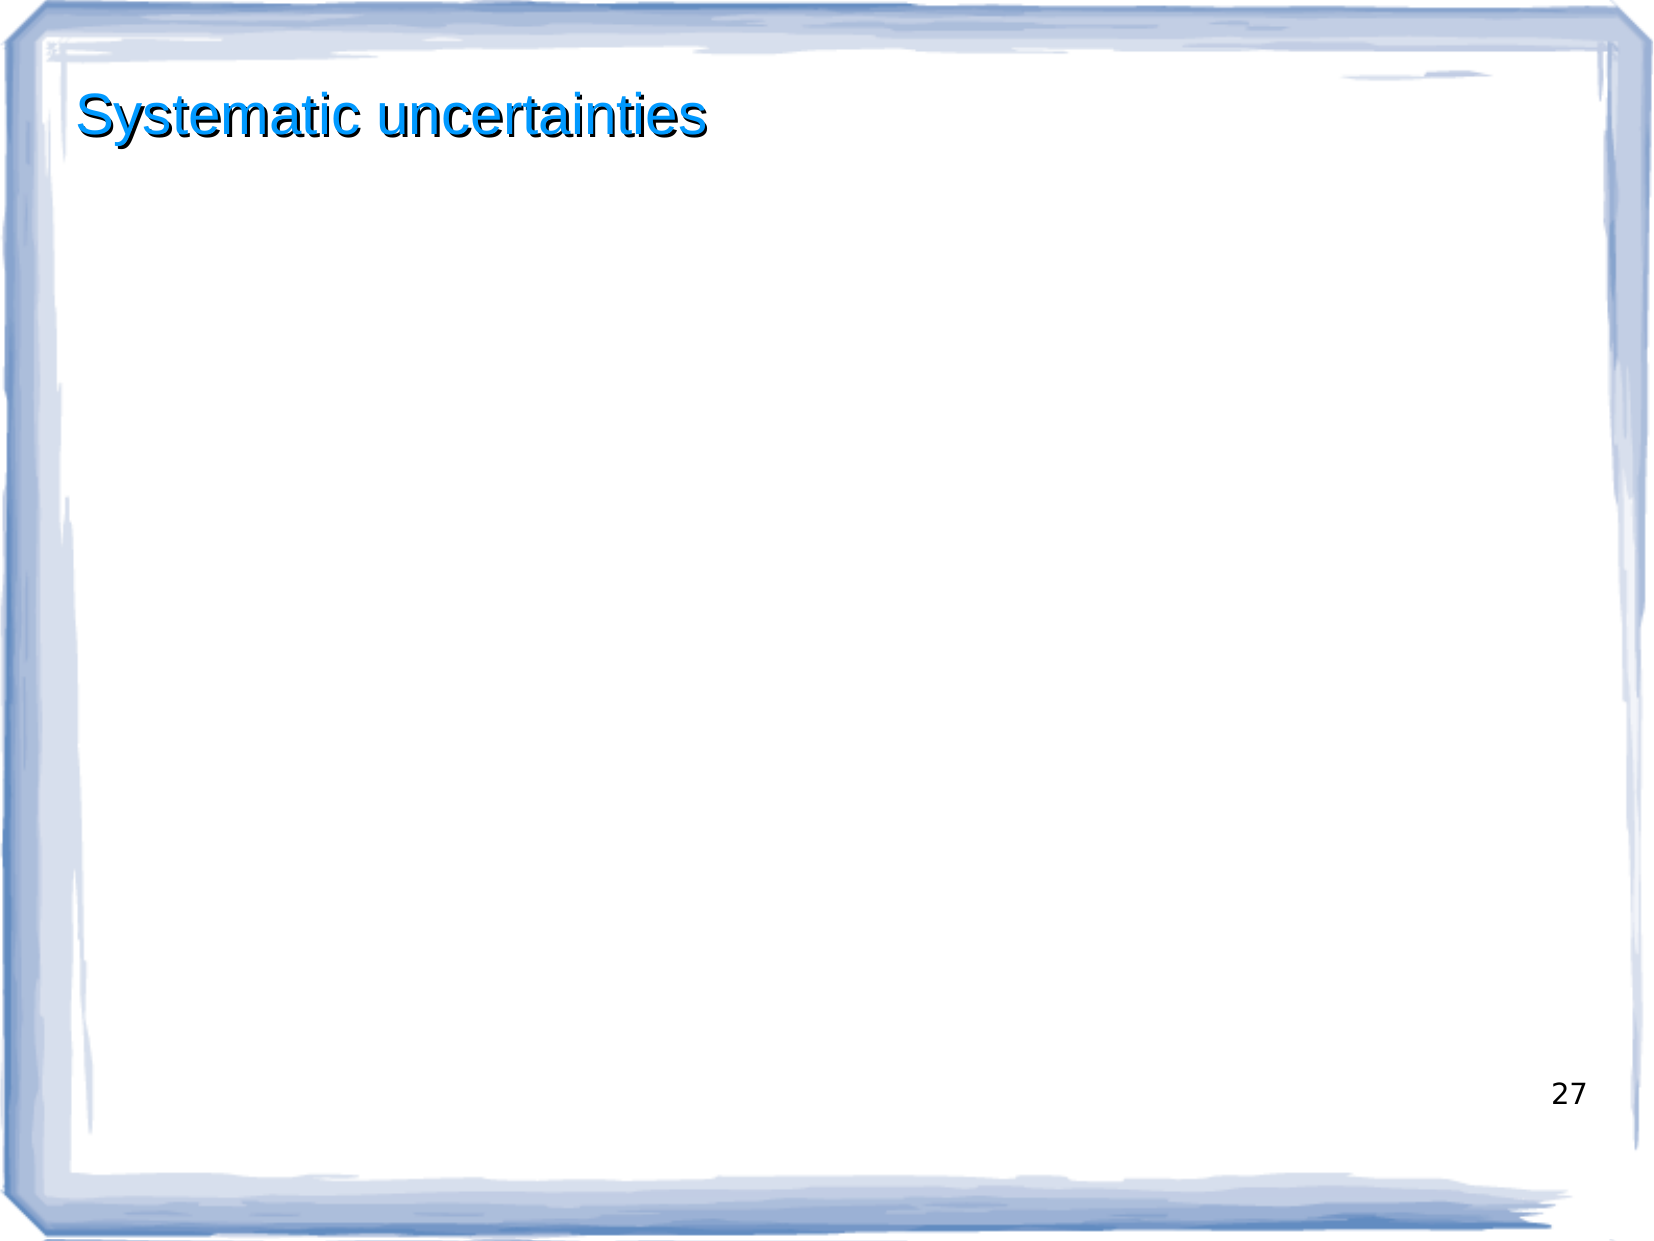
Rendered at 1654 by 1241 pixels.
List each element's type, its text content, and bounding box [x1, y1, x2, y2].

title Systematic uncertainties [75, 39, 1437, 190]
picture [0, 0, 1654, 1241]
